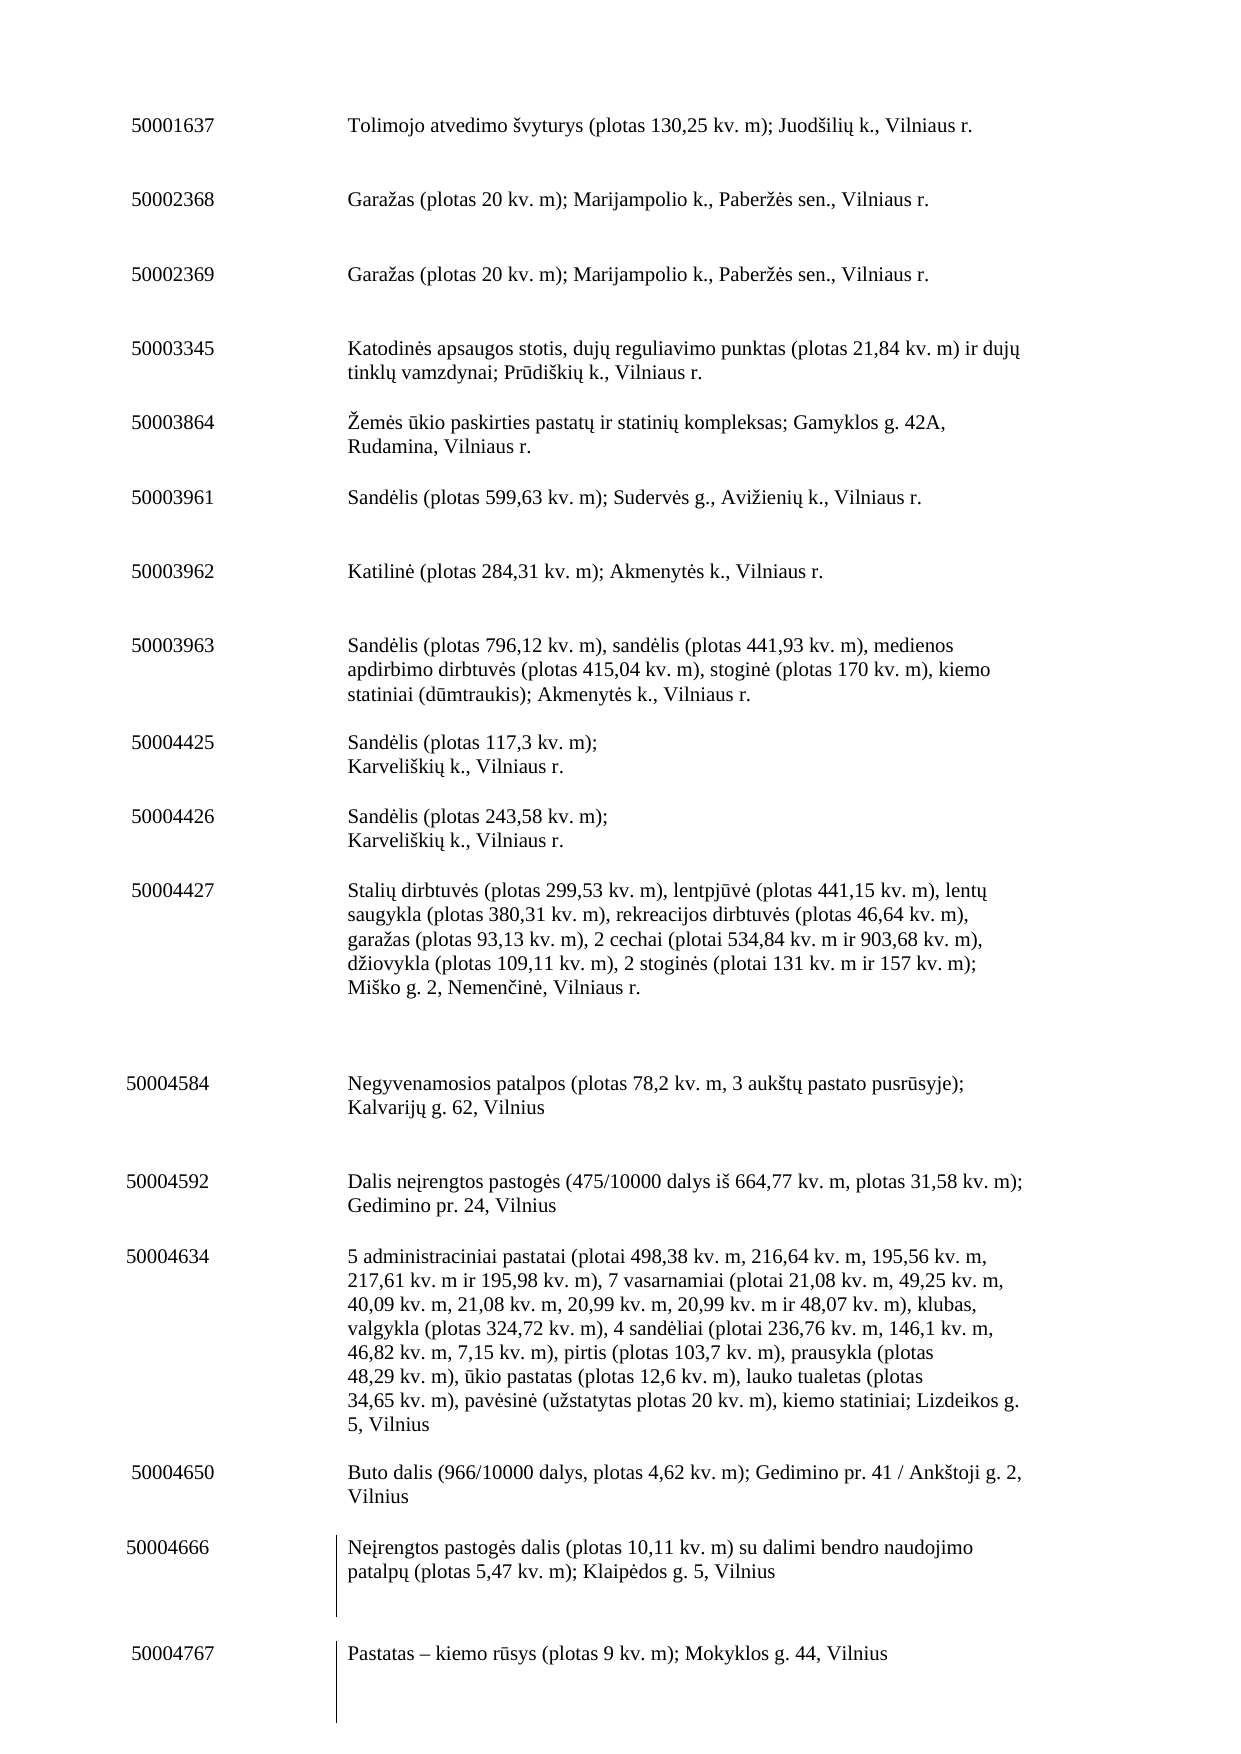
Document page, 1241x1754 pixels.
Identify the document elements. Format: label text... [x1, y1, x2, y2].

table_cell [115, 854, 1155, 878]
table_cell [1163, 878, 1170, 999]
table_cell [1163, 336, 1170, 386]
table_cell Katilinė (plotas 284,31 kv. m); Akmenytės k., Vilniaus r. [336, 559, 1037, 609]
table_cell [1037, 804, 1066, 854]
table_cell [1037, 1071, 1066, 1121]
table_cell Sandėlis (plotas 796,12 kv. m), sandėlis (plotas 441,93 kv. m), medienos apdirbimo dirbtuvės (plotas 415,04 kv. m), stoginė (plotas 170 kv. m), kiemo statiniai (dūmtraukis); Akmenytės k., Vilniaus r. [336, 633, 1037, 706]
table_cell [1155, 1641, 1163, 1723]
table_cell [1155, 461, 1163, 484]
table_cell [1170, 1511, 1211, 1534]
table_cell [1155, 999, 1163, 1023]
table_cell [1170, 1617, 1211, 1641]
table_cell [1155, 535, 1163, 559]
table_cell [1170, 1071, 1211, 1121]
table_cell [115, 1511, 1155, 1534]
table_cell Buto dalis (966/10000 dalys, plotas 4,62 kv. m); Gedimino pr. 41 / Ankštoji g. 2, Vilnius [336, 1460, 1037, 1511]
table_cell [1148, 1535, 1155, 1617]
table_cell [1155, 89, 1163, 113]
table_cell [1148, 187, 1155, 237]
table_cell [1155, 609, 1163, 633]
table_cell 50004650 [115, 1460, 336, 1511]
table_cell [1155, 261, 1163, 312]
table_cell [1155, 1617, 1163, 1641]
table_cell [1170, 1244, 1211, 1436]
table_cell [1170, 1169, 1211, 1219]
table_cell [1170, 163, 1211, 187]
table_cell [1170, 1121, 1211, 1145]
table_cell [1155, 187, 1163, 237]
table_cell [1155, 780, 1163, 804]
table_cell [115, 1047, 1155, 1071]
table_cell [1155, 633, 1163, 706]
table_cell [1037, 261, 1066, 312]
table_cell [1163, 89, 1170, 113]
table_cell [1163, 1436, 1170, 1460]
table_cell [1148, 559, 1155, 609]
table_cell [1163, 1220, 1170, 1244]
table_cell [1155, 854, 1163, 878]
table_cell [1155, 706, 1163, 729]
table_cell [1163, 1535, 1170, 1617]
table_cell [1037, 485, 1066, 535]
table_cell [1170, 238, 1211, 261]
table_cell [115, 1220, 1155, 1244]
table_cell [1066, 1169, 1148, 1219]
table_cell [1037, 187, 1066, 237]
table_cell [1163, 1023, 1170, 1047]
table_cell [1155, 878, 1163, 999]
table_cell [1155, 730, 1163, 780]
table_cell [115, 312, 1155, 336]
table_cell [1066, 878, 1148, 999]
table_cell [1148, 336, 1155, 386]
table_cell [115, 386, 1155, 410]
table_cell [1148, 1460, 1155, 1511]
table_cell 5 administraciniai pastatai (plotai 498,38 kv. m, 216,64 kv. m, 195,56 kv. m, 217,61 kv. m ir 195,98 kv. m), 7 vasarnamiai (plotai 21,08 kv. m, 49,25 kv. m, 40,09 kv. m, 21,08 kv. m, 20,99 kv. m, 20,99 kv. m ir 48,07 kv. m), klubas, valgykla (plotas 324,72 kv. m), 4 sandėliai (plotai 236,76 kv. m, 146,1 kv. m, 46,82 kv. m, 7,15 kv. m), pirtis (plotas 103,7 kv. m), prausykla (plotas 48,29 kv. m), ūkio pastatas (plotas 12,6 kv. m), lauko tualetas (plotas 34,65 kv. m), pavėsinė (užstatytas plotas 20 kv. m), kiemo statiniai; Lizdeikos g. 5, Vilnius [336, 1244, 1037, 1436]
table_cell [115, 1617, 1155, 1641]
table_cell [1170, 1641, 1211, 1723]
table_cell [115, 706, 1155, 729]
table_cell 50004592 [115, 1169, 336, 1219]
table_cell [1170, 312, 1211, 336]
table_cell 50003963 [115, 633, 336, 706]
table_cell [1155, 113, 1163, 163]
table_cell 50002369 [115, 261, 336, 312]
table_cell [1163, 1617, 1170, 1641]
table_cell Pastatas – kiemo rūsys (plotas 9 kv. m); Mokyklos g. 44, Vilnius [337, 1641, 1037, 1723]
table_cell Neįrengtos pastogės dalis (plotas 10,11 kv. m) su dalimi bendro naudojimo patalpų (plotas 5,47 kv. m); Klaipėdos g. 5, Vilnius [337, 1535, 1037, 1617]
table_cell [1066, 730, 1148, 780]
table_cell [1170, 633, 1211, 706]
table_cell [1170, 113, 1211, 163]
table_cell Dalis neįrengtos pastogės (475/10000 dalys iš 664,77 kv. m, plotas 31,58 kv. m); Gedimino pr. 24, Vilnius [336, 1169, 1037, 1219]
table_cell [1163, 485, 1170, 535]
table_cell [1066, 1460, 1148, 1511]
table_cell [1170, 187, 1211, 237]
table_cell 50004634 [115, 1244, 336, 1436]
table_cell [115, 163, 1155, 187]
table_cell [1148, 878, 1155, 999]
table_cell [115, 999, 1155, 1023]
table_cell [1170, 89, 1211, 113]
table_cell [1163, 999, 1170, 1023]
table_cell [1163, 410, 1170, 461]
table_cell [1148, 410, 1155, 461]
table_cell Tolimojo atvedimo švyturys (plotas 130,25 kv. m); Juodšilių k., Vilniaus r. [336, 113, 1037, 163]
table_cell [1037, 410, 1066, 461]
table_cell [1170, 410, 1211, 461]
table_cell [1163, 854, 1170, 878]
table_cell [115, 1121, 1155, 1145]
table_cell [1148, 633, 1155, 706]
table_cell Garažas (plotas 20 kv. m); Marijampolio k., Paberžės sen., Vilniaus r. [336, 261, 1037, 312]
table_cell [1170, 535, 1211, 559]
table_cell [1163, 780, 1170, 804]
table_cell [1037, 1244, 1066, 1436]
table_cell [1163, 804, 1170, 854]
table_cell Sandėlis (plotas 243,58 kv. m); Karveliškių k., Vilniaus r. [336, 804, 1037, 854]
table_cell [1170, 804, 1211, 854]
table_cell Garažas (plotas 20 kv. m); Marijampolio k., Paberžės sen., Vilniaus r. [336, 187, 1037, 237]
table_cell [1170, 706, 1211, 729]
table_cell [1066, 1535, 1148, 1617]
table_cell [1066, 485, 1148, 535]
table_cell [1170, 336, 1211, 386]
table_cell 50003864 [115, 410, 336, 461]
table_cell [115, 461, 1155, 484]
table_cell [1037, 878, 1066, 999]
table_cell [1148, 804, 1155, 854]
table_cell [1155, 1145, 1163, 1169]
table_cell [1155, 485, 1163, 535]
table_cell [1170, 559, 1211, 609]
table_cell 50004427 [115, 878, 336, 999]
table_cell [1170, 780, 1211, 804]
table_cell [1155, 1023, 1163, 1047]
table_cell [1155, 1169, 1163, 1219]
table_cell [1170, 485, 1211, 535]
table_cell 50004584 [115, 1071, 336, 1121]
table_cell [1155, 1436, 1163, 1460]
table_cell [1066, 187, 1148, 237]
table_cell [1155, 1121, 1163, 1145]
table_cell Žemės ūkio paskirties pastatų ir statinių kompleksas; Gamyklos g. 42A, Rudamina, Vilniaus r. [336, 410, 1037, 461]
table_cell [1037, 1460, 1066, 1511]
table_cell [1037, 1169, 1066, 1219]
table_cell [1163, 163, 1170, 187]
table_cell Sandėlis (plotas 117,3 kv. m); Karveliškių k., Vilniaus r. [336, 730, 1037, 780]
table_cell [1037, 1535, 1066, 1617]
table_cell [1066, 1244, 1148, 1436]
table_cell [1155, 1460, 1163, 1511]
table_cell [1148, 1169, 1155, 1219]
table_cell [1155, 1511, 1163, 1534]
table_cell [1155, 1535, 1163, 1617]
table_cell 50003961 [115, 485, 336, 535]
table_cell [1163, 261, 1170, 312]
table_cell [1163, 1169, 1170, 1219]
table_cell Stalių dirbtuvės (plotas 299,53 kv. m), lentpjūvė (plotas 441,15 kv. m), lentų saugykla (plotas 380,31 kv. m), rekreacijos dirbtuvės (plotas 46,64 kv. m), garažas (plotas 93,13 kv. m), 2 cechai (plotai 534,84 kv. m ir 903,68 kv. m), džiovykla (plotas 109,11 kv. m), 2 stoginės (plotai 131 kv. m ir 157 kv. m); Miško g. 2, Nemenčinė, Vilniaus r. [336, 878, 1037, 999]
table_cell Negyvenamosios patalpos (plotas 78,2 kv. m, 3 aukštų pastato pusrūsyje); Kalvarijų g. 62, Vilnius [336, 1071, 1037, 1121]
table_cell [1037, 633, 1066, 706]
table_cell [1163, 559, 1170, 609]
table_cell [1170, 1220, 1211, 1244]
table_cell 50004666 [115, 1535, 336, 1617]
table_cell [1148, 1071, 1155, 1121]
table_cell [1155, 386, 1163, 410]
table_cell [1066, 633, 1148, 706]
table_cell [1066, 1071, 1148, 1121]
table_cell [1170, 386, 1211, 410]
table_cell [1037, 730, 1066, 780]
table_cell [1170, 730, 1211, 780]
table_cell [1066, 559, 1148, 609]
table_cell 50002368 [115, 187, 336, 237]
table_cell [1155, 163, 1163, 187]
table_cell [115, 535, 1155, 559]
table_cell [1066, 410, 1148, 461]
table_cell [1163, 386, 1170, 410]
table_cell [1155, 238, 1163, 261]
table_cell [115, 1436, 1155, 1460]
table_cell [1155, 804, 1163, 854]
table_cell [1170, 878, 1211, 999]
table_cell [1148, 485, 1155, 535]
table_cell [1170, 1047, 1211, 1071]
table_cell [1163, 609, 1170, 633]
table_cell [1163, 1047, 1170, 1071]
table_cell [1037, 336, 1066, 386]
table_cell [1163, 238, 1170, 261]
table_cell 50004767 [115, 1641, 336, 1723]
table_cell [1170, 461, 1211, 484]
table_cell [1155, 1244, 1163, 1436]
table_cell [115, 238, 1155, 261]
table_cell [1170, 609, 1211, 633]
table_cell 50004425 [115, 730, 336, 780]
table_cell [1163, 187, 1170, 237]
table_cell [1170, 1460, 1211, 1511]
table_cell [1066, 113, 1148, 163]
table_cell [1170, 999, 1211, 1023]
table_cell [115, 780, 1155, 804]
table_cell [1155, 336, 1163, 386]
table_cell [1066, 804, 1148, 854]
table_cell 50003345 [115, 336, 336, 386]
table_cell 50003962 [115, 559, 336, 609]
table_cell [1148, 113, 1155, 163]
table_cell [1170, 1145, 1211, 1169]
table_cell [1170, 1436, 1211, 1460]
table_cell [1163, 1511, 1170, 1534]
table_cell [1155, 312, 1163, 336]
table_cell [1163, 1121, 1170, 1145]
table_cell [1163, 113, 1170, 163]
table_cell [1170, 261, 1211, 312]
table_cell [115, 1023, 1155, 1047]
table_cell [1163, 1460, 1170, 1511]
table_cell [1148, 730, 1155, 780]
table_cell [1163, 730, 1170, 780]
table_cell [1163, 706, 1170, 729]
table_cell [1148, 1641, 1155, 1723]
table_cell [1155, 410, 1163, 461]
table_cell [1170, 854, 1211, 878]
table_cell [1037, 113, 1066, 163]
table_cell [115, 609, 1155, 633]
table_cell [115, 89, 1155, 113]
table_cell [1155, 1047, 1163, 1071]
table_cell [1170, 1535, 1211, 1617]
table_cell [1163, 461, 1170, 484]
table_cell [1163, 535, 1170, 559]
table_cell [115, 1145, 1155, 1169]
table_cell [1170, 1023, 1211, 1047]
table_cell [1163, 1145, 1170, 1169]
table_cell [1163, 1244, 1170, 1436]
table_cell [1148, 261, 1155, 312]
table_cell Katodinės apsaugos stotis, dujų reguliavimo punktas (plotas 21,84 kv. m) ir dujų tinklų vamzdynai; Prūdiškių k., Vilniaus r. [336, 336, 1037, 386]
table_cell [1148, 1244, 1155, 1436]
table_cell [1163, 633, 1170, 706]
table_cell [1155, 559, 1163, 609]
table_cell [1163, 1641, 1170, 1723]
table_cell Sandėlis (plotas 599,63 kv. m); Sudervės g., Avižienių k., Vilniaus r. [336, 485, 1037, 535]
table_cell [1155, 1220, 1163, 1244]
table_cell [1037, 559, 1066, 609]
table_cell 50001637 [115, 113, 336, 163]
table_cell [1066, 1641, 1148, 1723]
table_cell [1155, 1071, 1163, 1121]
table_cell [1066, 336, 1148, 386]
table_cell [1163, 312, 1170, 336]
table_cell 50004426 [115, 804, 336, 854]
table_cell [1037, 1641, 1066, 1723]
table_cell [1066, 261, 1148, 312]
table_cell [1163, 1071, 1170, 1121]
